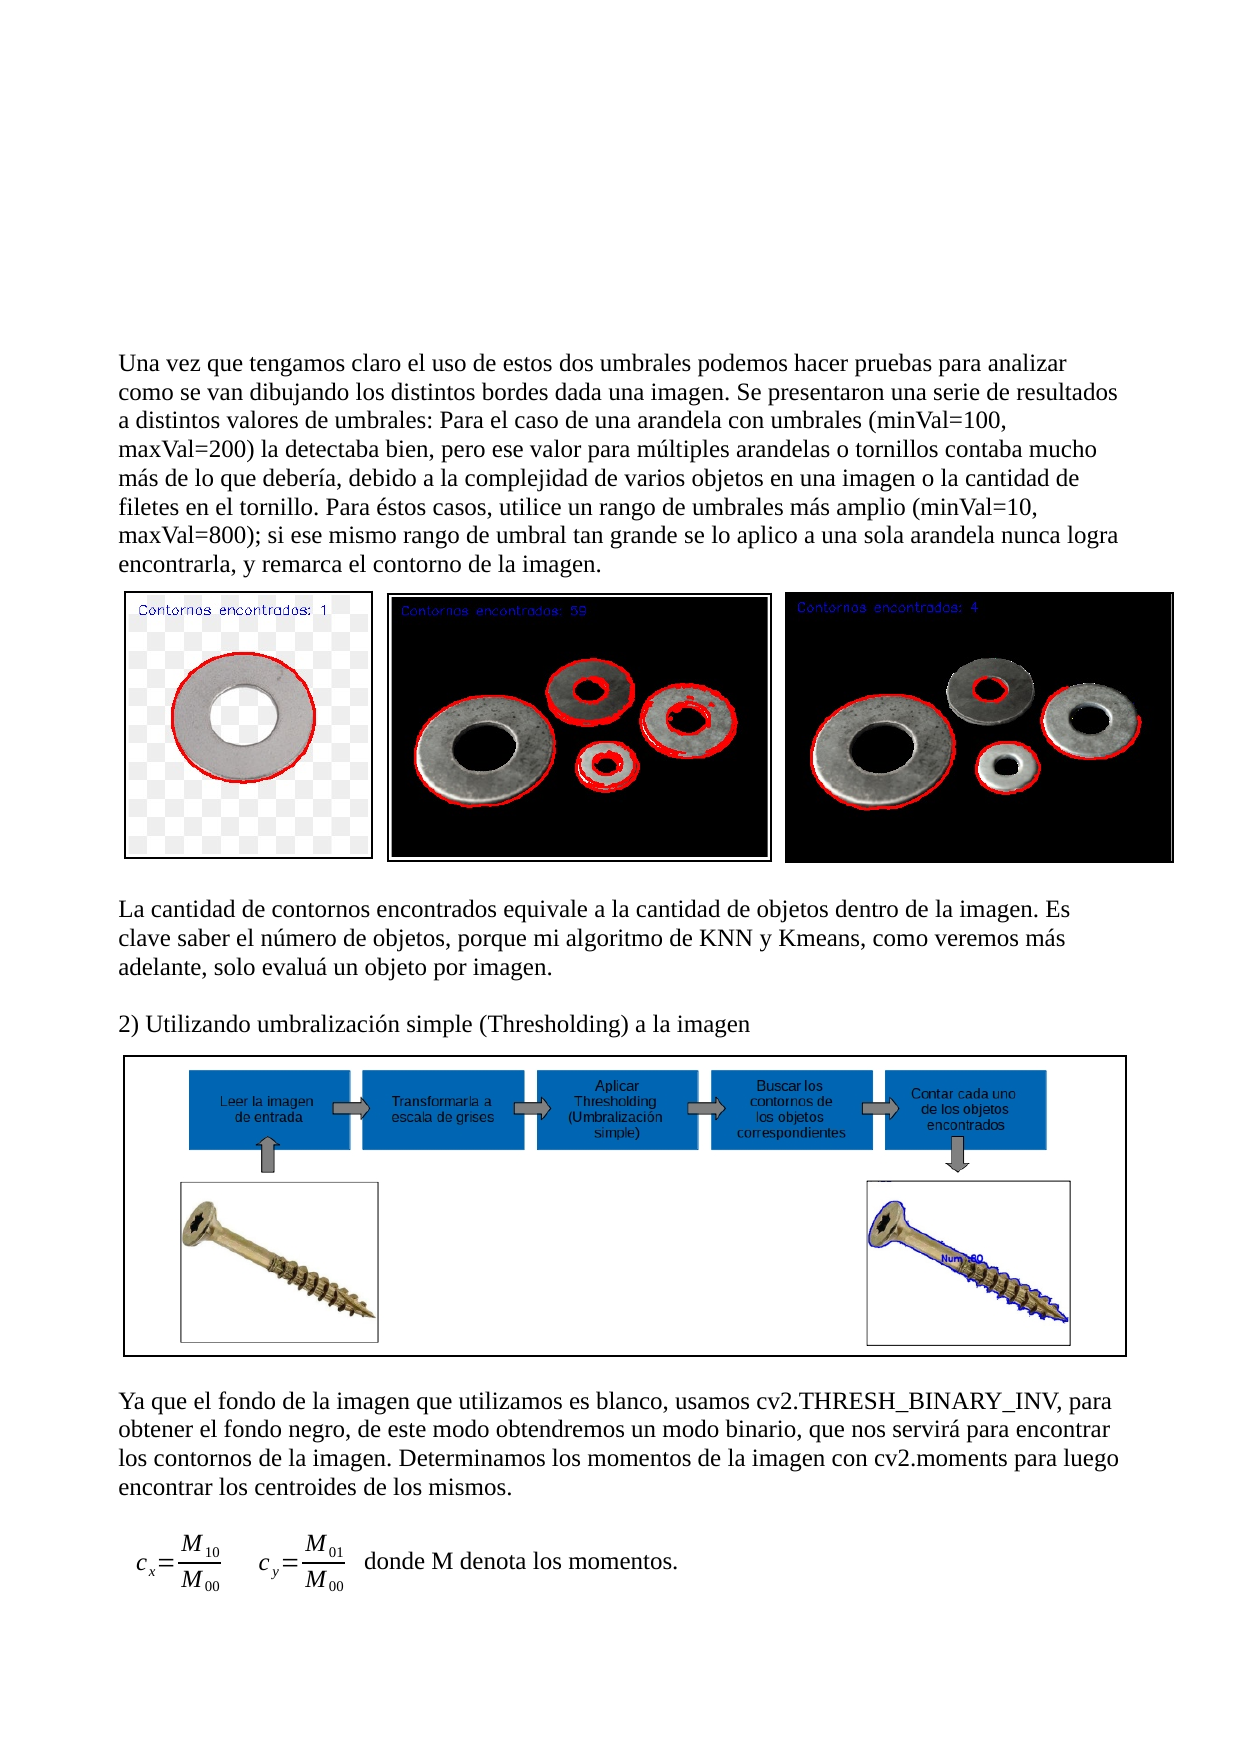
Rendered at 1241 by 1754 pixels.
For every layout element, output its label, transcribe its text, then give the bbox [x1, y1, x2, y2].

picture [391, 597, 768, 857]
text 2) Utilizando umbralización simple (Thresholding) a la imagen [118, 1009, 1122, 1038]
picture [128, 1060, 1123, 1352]
text Ya que el fondo de la imagen que utilizamos es blanco, usamos cv2.THRESH_BINARY_INV, para obtener el fondo negro, de este modo obtendremos un modo binario, que nos servirá para encontrar los contornos de la imagen. Determinamos los momentos de la imagen con cv2.moments para luego encontrar los centroides de los mismos. [118, 1386, 1122, 1501]
picture [787, 594, 1172, 861]
text donde M denota los momentos. [118, 1529, 1122, 1596]
picture [128, 595, 368, 854]
text Una vez que tengamos claro el uso de estos dos umbrales podemos hacer pruebas para analizar como se van dibujando los distintos bordes dada una imagen. Se presentaron una serie de resultados a distintos valores de umbrales: Para el caso de una arandela con umbrales (minVal=100, maxVal=200) la detectaba bien, pero ese valor para múltiples arandelas o tornillos contaba mucho más de lo que debería, debido a la complejidad de varios objetos en una imagen o la cantidad de filetes en el tornillo. Para éstos casos, utilice un rango de umbrales más amplio (minVal=10, maxVal=800); si ese mismo rango de umbral tan grande se lo aplico a una sola arandela nunca logra encontrarla, y remarca el contorno de la imagen. [118, 348, 1122, 578]
text La cantidad de contornos encontrados equivale a la cantidad de objetos dentro de la imagen. Es clave saber el número de objetos, porque mi algoritmo de KNN y Kmeans, como veremos más adelante, solo evaluá un objeto por imagen. [118, 894, 1122, 981]
